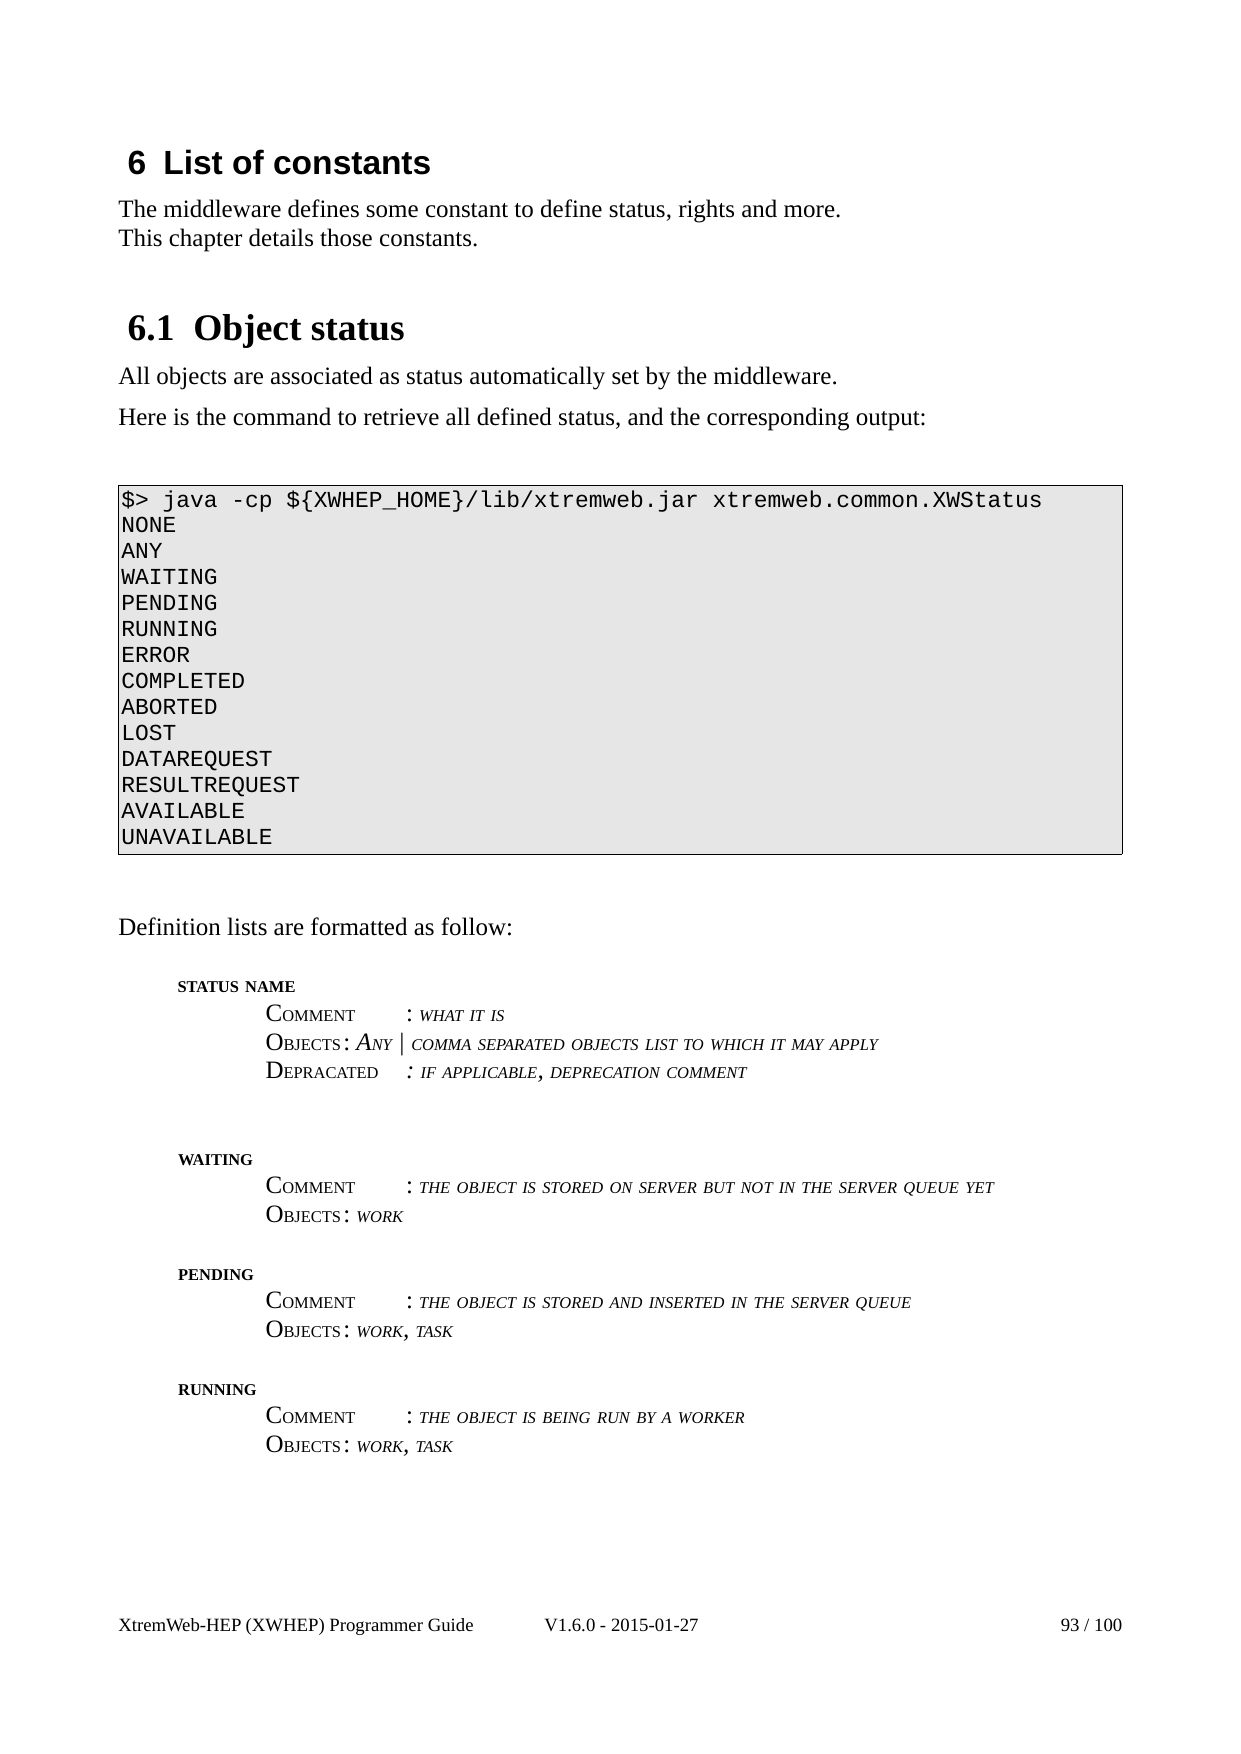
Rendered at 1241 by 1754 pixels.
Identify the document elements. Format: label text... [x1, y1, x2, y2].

text Comment : the object is stored on server but not in the server queue yet [265, 1170, 1122, 1199]
text This chapter details those constants. [118, 223, 1122, 252]
text running [178, 1372, 1122, 1400]
text Definition lists are formatted as follow: [118, 912, 1122, 940]
text Comment : the object is being run by a worker [265, 1400, 1122, 1429]
text ABORTED [119, 692, 1122, 718]
text Objects : work, task [265, 1429, 1122, 1458]
text The middleware defines some constant to define status, rights and more. [118, 194, 1122, 223]
text All objects are associated as status automatically set by the middleware. [118, 361, 1122, 390]
text $> java -cp ${XWHEP_HOME}/lib/xtremweb.jar xtremweb.common.XWStatus [119, 486, 1122, 511]
subtitle List of constants [118, 143, 1122, 182]
text Depracated : if applicable, deprecation comment [265, 1055, 1122, 1084]
text NONE [119, 511, 1122, 537]
subtitle Object status [118, 306, 1122, 349]
text PENDING [119, 589, 1122, 614]
text Objects : Any | comma separated objects list to which it may apply [265, 1027, 1122, 1055]
text Objects : work, task [265, 1314, 1122, 1343]
text Comment : what it is [265, 998, 1122, 1027]
text Comment : the object is stored and inserted in the server queue [265, 1285, 1122, 1314]
text DATAREQUEST [119, 744, 1122, 770]
text LOST [119, 718, 1122, 744]
text pending [178, 1257, 1122, 1285]
text Objects : work [265, 1199, 1122, 1228]
text ERROR [119, 641, 1122, 666]
text RESULTREQUEST [119, 770, 1122, 796]
text WAITING [119, 563, 1122, 589]
text RUNNING [119, 614, 1122, 641]
text ANY [119, 537, 1122, 563]
text Here is the command to retrieve all defined status, and the corresponding output: [118, 402, 1122, 431]
text waiting [178, 1142, 1122, 1170]
text status name [177, 969, 1122, 998]
text COMPLETED [119, 666, 1122, 692]
text UNAVAILABLE [119, 822, 1122, 854]
text AVAILABLE [119, 796, 1122, 822]
